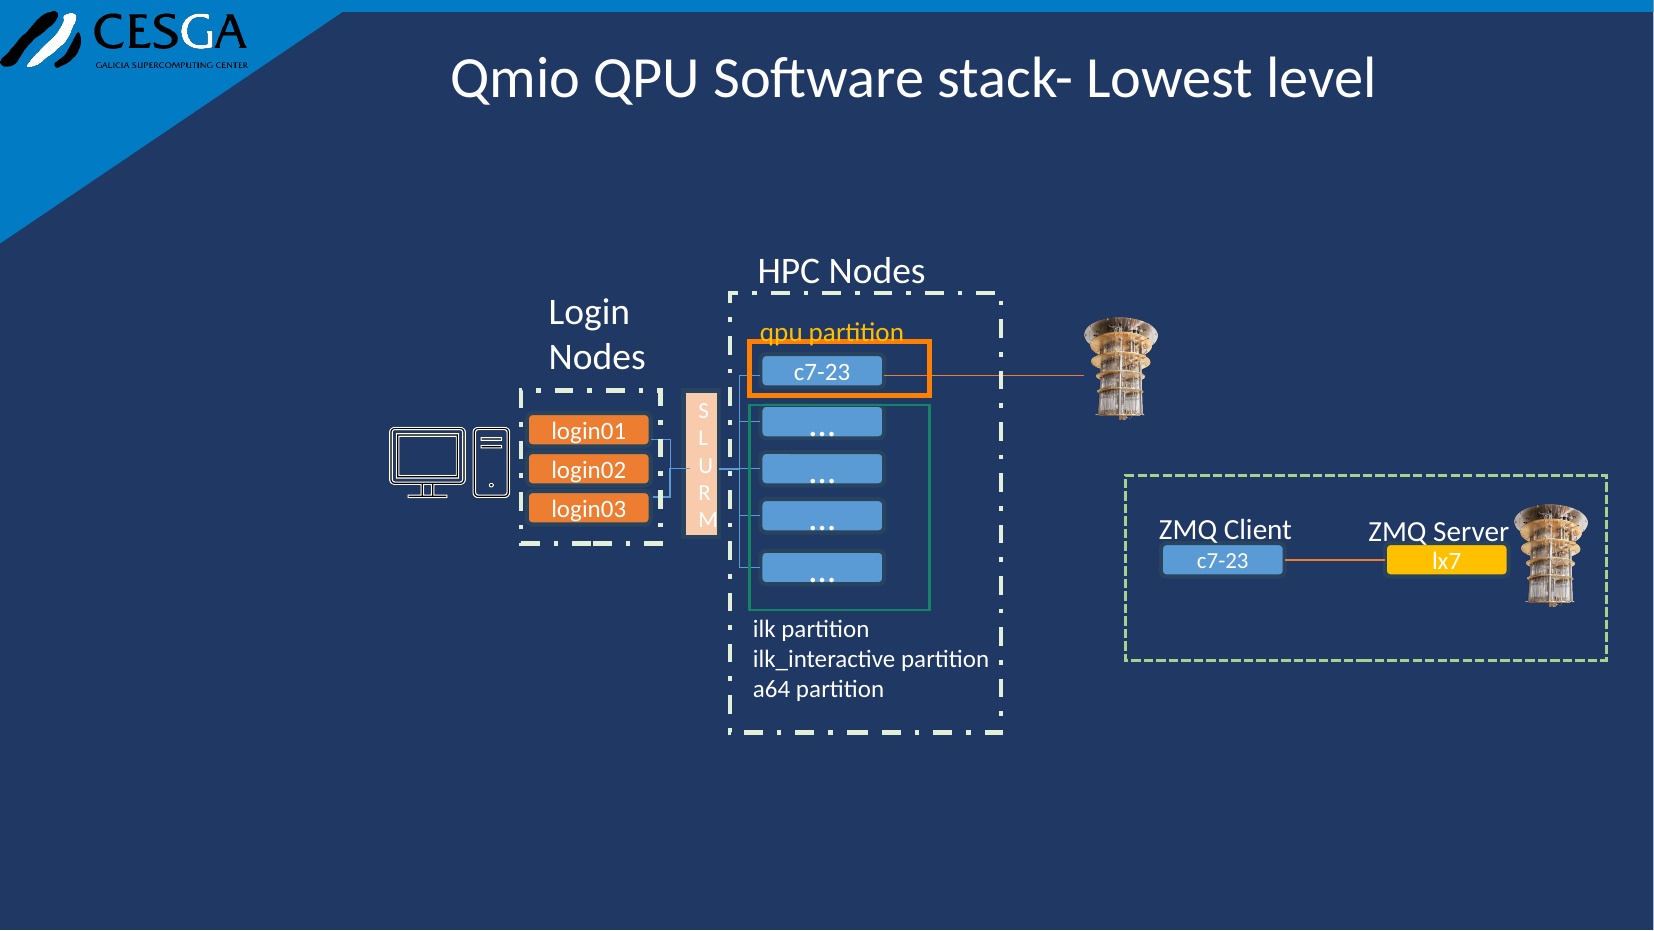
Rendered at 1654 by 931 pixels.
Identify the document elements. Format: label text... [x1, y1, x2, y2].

text_box c7-23 [1160, 553, 1285, 577]
text_box login02 [526, 452, 651, 486]
text_box c7-23 [760, 355, 885, 388]
text_box login03 [526, 491, 651, 525]
picture [387, 401, 512, 526]
text_box SLURM [683, 390, 719, 538]
text_box Login Nodes [533, 279, 661, 385]
text_box lx7 [1384, 555, 1509, 577]
text_box login01 [526, 412, 651, 447]
picture [1514, 504, 1588, 607]
text_box ZMQ Server [1353, 504, 1525, 555]
text_box … [760, 550, 885, 585]
picture [1084, 317, 1158, 420]
text_box … [760, 451, 885, 486]
text_box ilk partition ilk_interactive partition a64 partition [738, 604, 1005, 710]
text_box ZMQ Client [1144, 502, 1308, 553]
text_box Qmio QPU Software stack- Lowest level [436, 31, 1392, 117]
text_box HPC Nodes [743, 238, 941, 299]
text_box … [760, 498, 885, 533]
text_box qpu partition [745, 306, 919, 355]
text_box … [760, 406, 885, 439]
